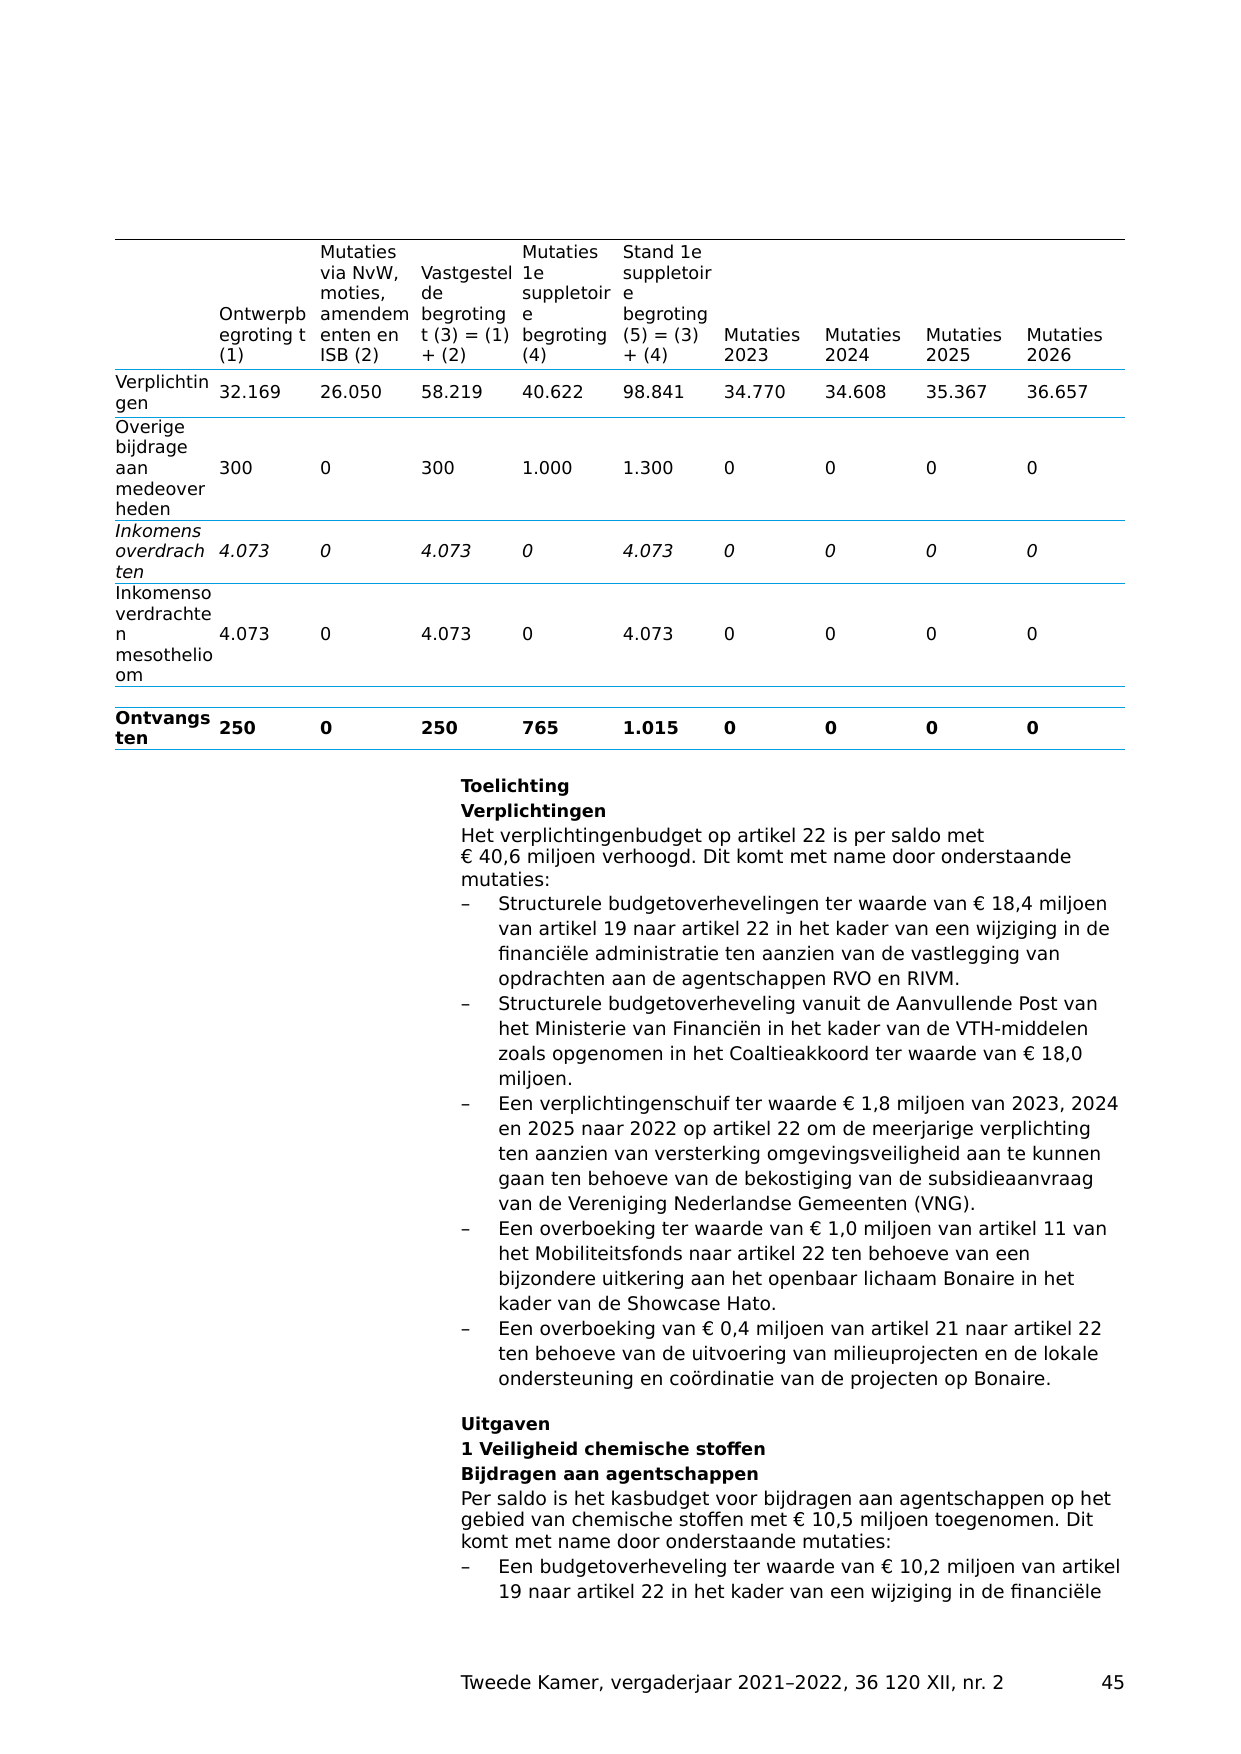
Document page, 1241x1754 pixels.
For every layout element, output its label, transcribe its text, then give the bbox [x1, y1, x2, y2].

table_cell Stand 1e suppletoire begroting (5) = (3) + (4) [620, 240, 721, 369]
table_cell 0 [822, 521, 923, 582]
text Toelichting [461, 774, 1125, 797]
list Een overboeking van € 0,4 miljoen van artikel 21 naar artikel 22 ten behoeve van de uitvoering van milieuprojecten en de lokale ondersteuning en coördinatie van de projecten op Bonaire. [461, 1315, 1125, 1390]
table_cell 0 [721, 418, 822, 520]
table_cell Mutaties 2026 [1024, 240, 1125, 369]
table_cell 4.073 [418, 584, 519, 686]
table_cell 0 [317, 584, 418, 686]
table_cell 250 [216, 708, 317, 749]
table_cell 4.073 [620, 584, 721, 686]
list Een verplichtingenschuif ter waarde € 1,8 miljoen van 2023, 2024 en 2025 naar 2022 op artikel 22 om de meerjarige verplichting ten aanzien van versterking omgevingsveiligheid aan te kunnen gaan ten behoeve van de bekostiging van de subsidieaanvraag van de Vereniging Nederlandse Gemeenten (VNG). [461, 1090, 1125, 1215]
table_cell 0 [923, 521, 1023, 582]
table_cell 4.073 [216, 521, 317, 582]
table_cell 0 [519, 584, 620, 686]
table_cell Mutaties 2023 [721, 240, 822, 369]
table_cell 26.050 [317, 370, 418, 416]
table_cell 36.657 [1024, 370, 1125, 416]
table_cell 98.841 [620, 370, 721, 416]
list Structurele budgetoverheveling vanuit de Aanvullende Post van het Ministerie van Financiën in het kader van de VTH-middelen zoals opgenomen in het Coaltieakkoord ter waarde van € 18,0 miljoen. [461, 990, 1125, 1090]
table_cell Mutaties 1e suppletoire begroting (4) [519, 240, 620, 369]
table_cell [115, 240, 216, 369]
text Uitgaven [461, 1412, 1125, 1435]
text Per saldo is het kasbudget voor bijdragen aan agentschappen op het gebied van chemische stoffen met € 10,5 miljoen toegenomen. Dit komt met name door onderstaande mutaties: [461, 1487, 1125, 1553]
table_cell [620, 687, 721, 707]
table_cell 32.169 [216, 370, 317, 416]
text Verplichtingen [461, 799, 1125, 822]
table_cell [317, 687, 418, 707]
table_cell 0 [822, 708, 923, 749]
table_cell [1024, 687, 1125, 707]
table_cell [115, 687, 216, 707]
table_header Tabel 17 Budgettaire gevolgen van beleid artikel 22 Omgevingsveiligheid en Milieurisico's (bedragen x € 1.000) [115, 191, 1125, 239]
table_cell 40.622 [519, 370, 620, 416]
table_cell 0 [317, 418, 418, 520]
table_cell [519, 687, 620, 707]
table_cell 34.770 [721, 370, 822, 416]
table_cell Vastgestelde begroting t (3) = (1) + (2) [418, 240, 519, 369]
table_cell 0 [721, 584, 822, 686]
table_cell 0 [923, 708, 1023, 749]
table_cell [721, 687, 822, 707]
table_cell Mutaties 2024 [822, 240, 923, 369]
table_cell 1.015 [620, 708, 721, 749]
table_cell 0 [1024, 708, 1125, 749]
table_cell 1.000 [519, 418, 620, 520]
table_cell 0 [721, 708, 822, 749]
table_cell 58.219 [418, 370, 519, 416]
table_cell 0 [317, 708, 418, 749]
table_cell Ontwerpbegroting t (1) [216, 240, 317, 369]
list Een budgetoverheveling ter waarde van € 10,2 miljoen van artikel 19 naar artikel 22 in het kader van een wijziging in de financiële [461, 1553, 1125, 1603]
table_cell 250 [418, 708, 519, 749]
table_cell [822, 687, 923, 707]
table_cell Inkomensoverdrachten [115, 521, 216, 582]
table_cell 34.608 [822, 370, 923, 416]
table_cell 4.073 [620, 521, 721, 582]
list Een overboeking ter waarde van € 1,0 miljoen van artikel 11 van het Mobiliteitsfonds naar artikel 22 ten behoeve van een bijzondere uitkering aan het openbaar lichaam Bonaire in het kader van de Showcase Hato. [461, 1215, 1125, 1315]
table_cell Overige bijdrage aan medeoverheden [115, 418, 216, 520]
table_cell [418, 687, 519, 707]
text 1 Veiligheid chemische stoffen [461, 1437, 1125, 1460]
text Het verplichtingenbudget op artikel 22 is per saldo met € 40,6 miljoen verhoogd. Dit komt met name door onderstaande mutaties: [461, 824, 1125, 890]
table_cell Inkomensoverdrachten mesothelioom [115, 584, 216, 686]
text Bijdragen aan agentschappen [461, 1462, 1125, 1485]
table_cell Mutaties via NvW, moties, amendementen en ISB (2) [317, 240, 418, 369]
table_cell Verplichtingen [115, 370, 216, 416]
table_cell 4.073 [216, 584, 317, 686]
table_cell Ontvangsten [115, 708, 216, 749]
table_cell 0 [923, 418, 1023, 520]
table_cell 0 [519, 521, 620, 582]
table_cell 0 [721, 521, 822, 582]
table_cell [923, 687, 1023, 707]
list Structurele budgetoverhevelingen ter waarde van € 18,4 miljoen van artikel 19 naar artikel 22 in het kader van een wijziging in de financiële administratie ten aanzien van de vastlegging van opdrachten aan de agentschappen RVO en RIVM. [461, 890, 1125, 990]
table_cell Mutaties 2025 [923, 240, 1023, 369]
table_cell 0 [1024, 418, 1125, 520]
table_cell 35.367 [923, 370, 1023, 416]
table_cell 0 [822, 418, 923, 520]
table_cell 300 [216, 418, 317, 520]
table_cell [216, 687, 317, 707]
table_cell 0 [1024, 584, 1125, 686]
table_cell 1.300 [620, 418, 721, 520]
table_cell 0 [317, 521, 418, 582]
table_cell 0 [1024, 521, 1125, 582]
table_cell 300 [418, 418, 519, 520]
table_cell 4.073 [418, 521, 519, 582]
table_cell 0 [822, 584, 923, 686]
table_cell 0 [923, 584, 1023, 686]
table_cell 765 [519, 708, 620, 749]
